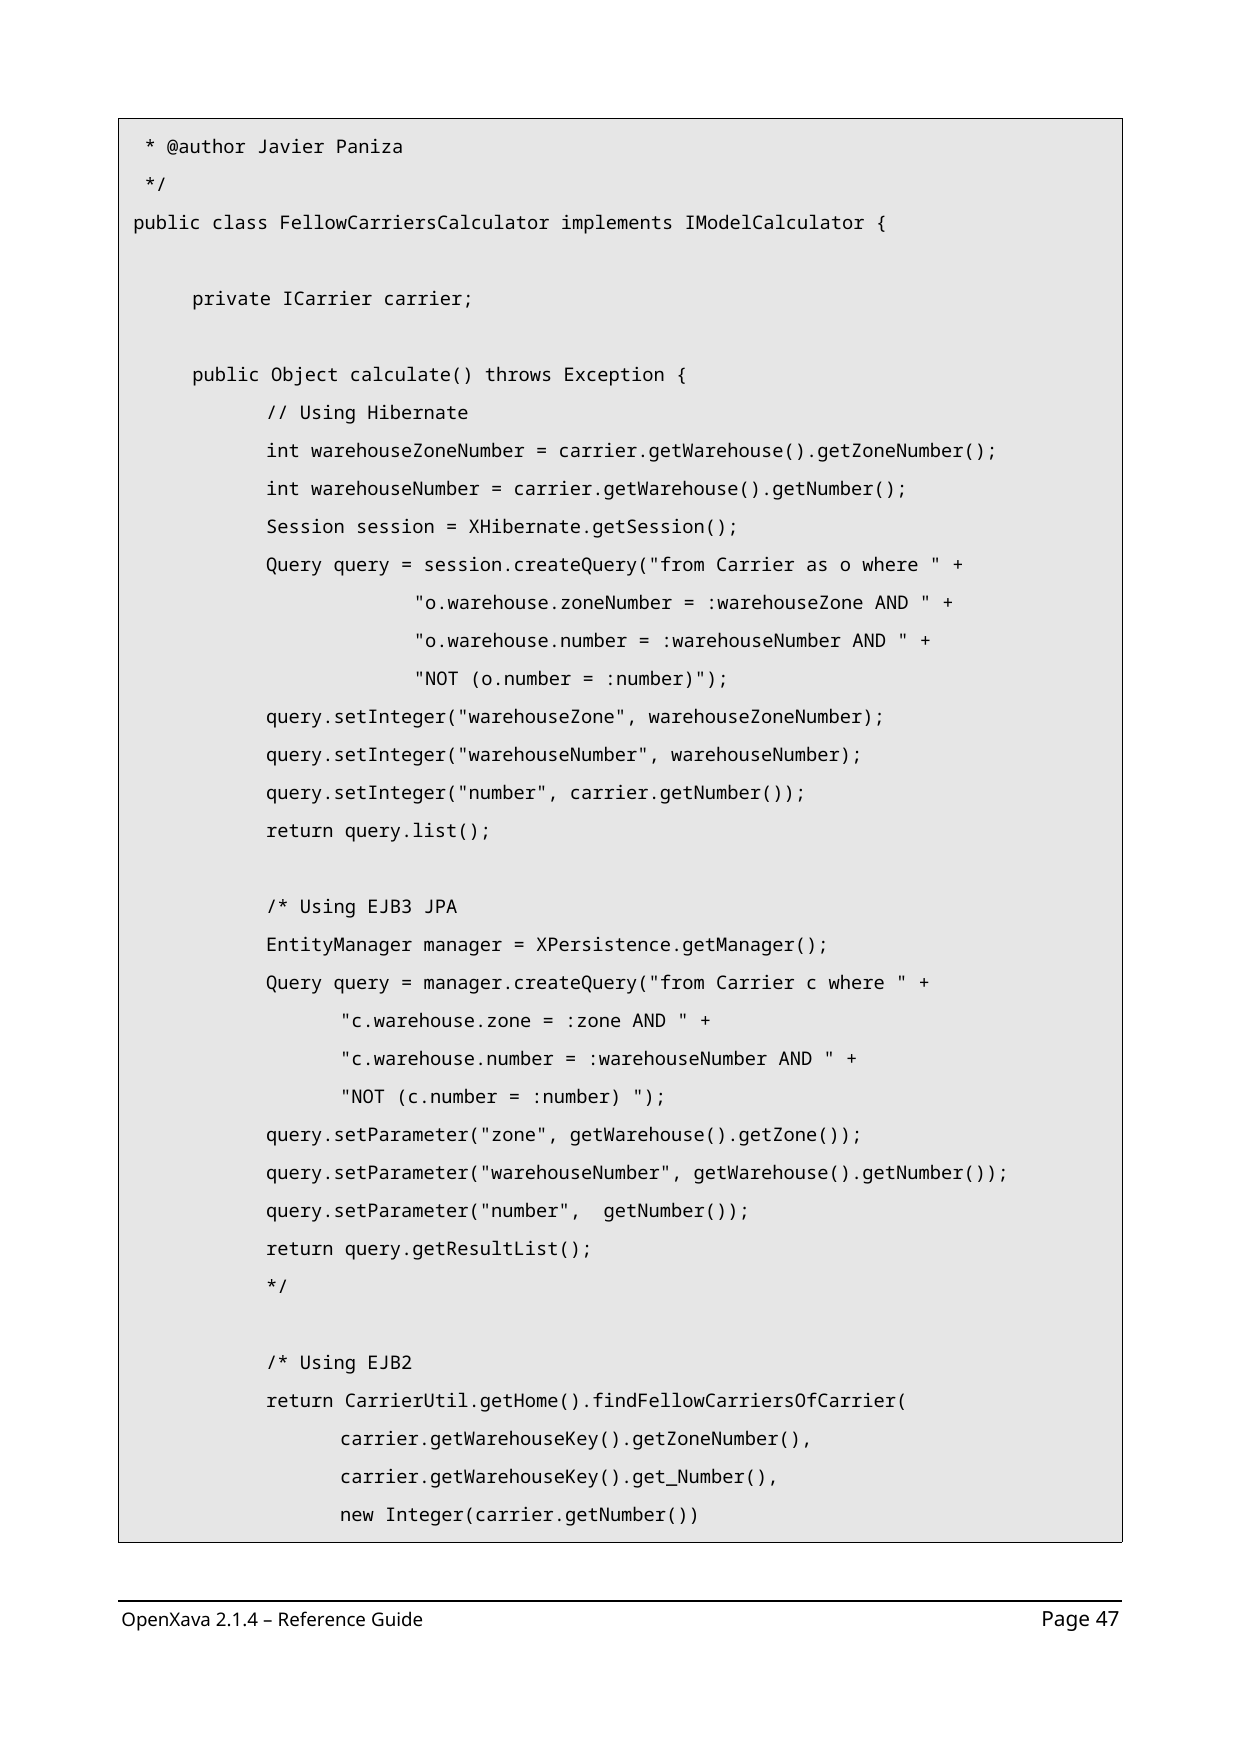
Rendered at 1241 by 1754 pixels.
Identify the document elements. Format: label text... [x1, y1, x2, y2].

text public Object calculate() throws Exception { [119, 346, 1122, 384]
text carrier.getWarehouseKey().getZoneNumber(), [119, 1411, 1122, 1449]
text "c.warehouse.number = :warehouseNumber AND " + [119, 1031, 1122, 1069]
text int warehouseNumber = carrier.getWarehouse().getNumber(); [119, 460, 1122, 498]
text EntityManager manager = XPersistence.getManager(); [119, 917, 1122, 954]
text return query.list(); [119, 802, 1122, 841]
text "o.warehouse.zoneNumber = :warehouseZone AND " + [119, 574, 1122, 612]
text carrier.getWarehouseKey().get_Number(), [119, 1449, 1122, 1487]
text "NOT (o.number = :number)"); [119, 650, 1122, 688]
text query.setParameter("warehouseNumber", getWarehouse().getNumber()); [119, 1145, 1122, 1183]
text Query query = manager.createQuery("from Carrier c where " + [119, 954, 1122, 993]
text /* Using EJB3 JPA [119, 878, 1122, 917]
text public class FellowCarriersCalculator implements IModelCalculator { [119, 194, 1122, 232]
text query.setInteger("warehouseNumber", warehouseNumber); [119, 726, 1122, 764]
text Session session = XHibernate.getSession(); [119, 498, 1122, 536]
text query.setInteger("number", carrier.getNumber()); [119, 764, 1122, 802]
text query.setInteger("warehouseZone", warehouseZoneNumber); [119, 688, 1122, 726]
text query.setParameter("zone", getWarehouse().getZone()); [119, 1107, 1122, 1145]
text * @author Javier Paniza [119, 119, 1122, 156]
text private ICarrier carrier; [119, 270, 1122, 308]
text Query query = session.createQuery("from Carrier as o where " + [119, 536, 1122, 574]
text return query.getResultList(); [119, 1221, 1122, 1259]
text "c.warehouse.zone = :zone AND " + [119, 993, 1122, 1031]
text "NOT (c.number = :number) "); [119, 1069, 1122, 1107]
text query.setParameter("number", getNumber()); [119, 1183, 1122, 1221]
text "o.warehouse.number = :warehouseNumber AND " + [119, 612, 1122, 650]
text */ [119, 156, 1122, 194]
text int warehouseZoneNumber = carrier.getWarehouse().getZoneNumber(); [119, 422, 1122, 460]
text // Using Hibernate [119, 384, 1122, 422]
text new Integer(carrier.getNumber()) [119, 1487, 1122, 1542]
text return CarrierUtil.getHome().findFellowCarriersOfCarrier( [119, 1373, 1122, 1411]
text /* Using EJB2 [119, 1335, 1122, 1373]
text */ [119, 1259, 1122, 1297]
